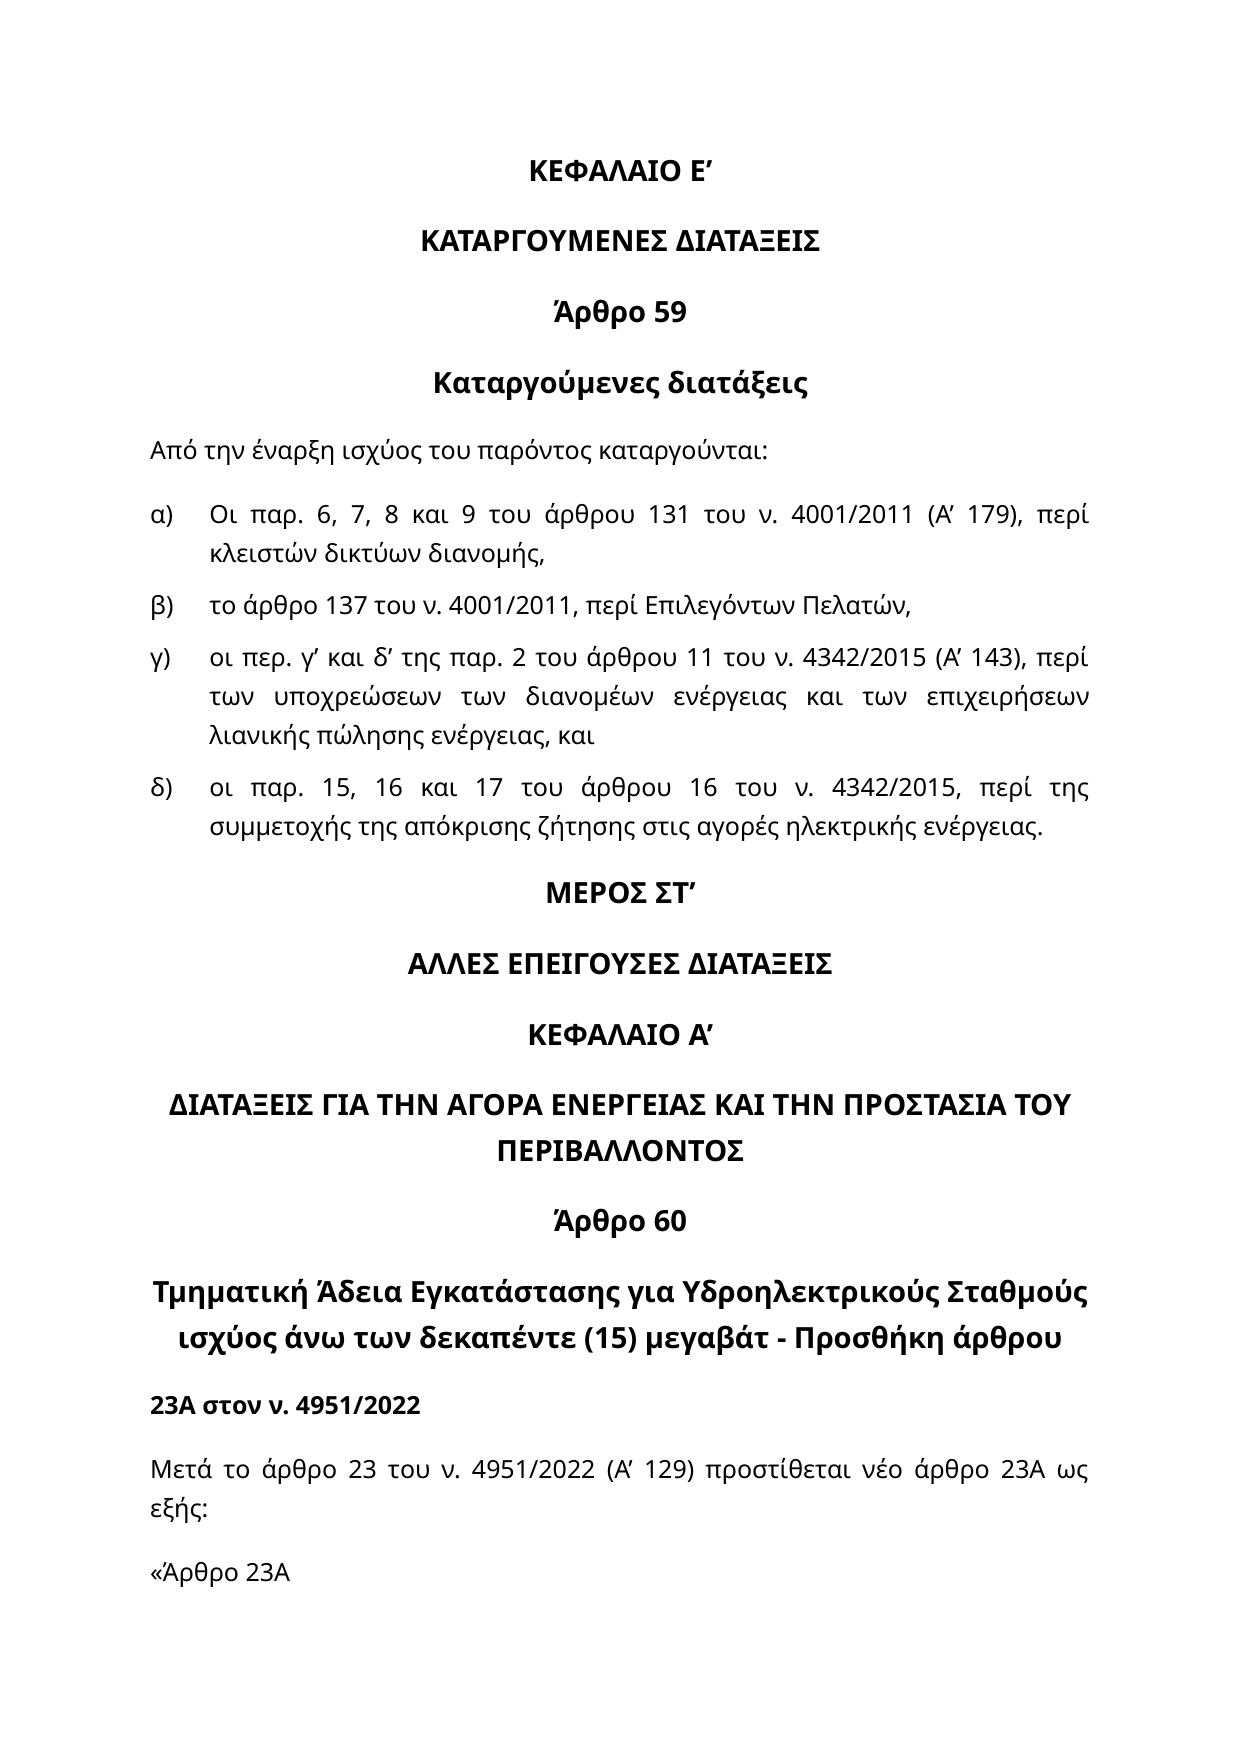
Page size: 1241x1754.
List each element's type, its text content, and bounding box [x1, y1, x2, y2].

subtitle Άρθρο 60 [150, 1201, 1090, 1240]
text «Άρθρο 23Α [150, 1555, 1090, 1589]
list β) το άρθρο 137 του ν. 4001/2011, περί Επιλεγόντων Πελατών, [150, 587, 1090, 622]
text 23Α στον ν. 4951/2022 [150, 1387, 1090, 1422]
text Μετά το άρθρο 23 του ν. 4951/2022 (Α’ 129) προστίθεται νέο άρθρο 23Α ως εξής: [150, 1452, 1090, 1525]
list α) Οι παρ. 6, 7, 8 και 9 του άρθρου 131 του ν. 4001/2011 (Α’ 179), περί κλειστών δικτύων διανομής, [150, 497, 1090, 570]
subtitle ΑΛΛΕΣ ΕΠΕΙΓΟΥΣΕΣ ΔΙΑΤΑΞΕΙΣ [150, 943, 1090, 983]
subtitle Καταργούμενες διατάξεις [150, 362, 1090, 402]
list γ) οι περ. γ’ και δ’ της παρ. 2 του άρθρου 11 του ν. 4342/2015 (Α’ 143), περί των υποχρεώσεων των διανομέων ενέργειας και των επιχειρήσεων λιανικής πώλησης ενέργειας, και [150, 639, 1090, 752]
subtitle Τμηματική Άδεια Εγκατάστασης για Υδροηλεκτρικούς Σταθμούς ισχύος άνω των δεκαπέντε (15) μεγαβάτ - Προσθήκη άρθρου [150, 1271, 1090, 1357]
subtitle ΚΕΦΑΛΑΙΟ Α’ [150, 1014, 1090, 1053]
subtitle ΚΕΦΑΛΑΙΟ Ε’ [150, 150, 1090, 190]
text Από την έναρξη ισχύος του παρόντος καταργούνται: [150, 432, 1090, 467]
subtitle ΚΑΤΑΡΓΟΥΜΕΝΕΣ ΔΙΑΤΑΞΕΙΣ [150, 221, 1090, 260]
subtitle ΔΙΑΤΑΞΕΙΣ ΓΙΑ ΤΗΝ ΑΓΟΡΑ ΕΝΕΡΓΕΙΑΣ ΚΑΙ ΤΗΝ ΠΡΟΣΤΑΣΙΑ ΤΟΥ ΠΕΡΙΒΑΛΛΟΝΤΟΣ [150, 1084, 1090, 1170]
subtitle ΜΕΡΟΣ ΣΤ’ [150, 872, 1090, 912]
subtitle Άρθρο 59 [150, 291, 1090, 331]
list δ) οι παρ. 15, 16 και 17 του άρθρου 16 του ν. 4342/2015, περί της συμμετοχής της απόκρισης ζήτησης στις αγορές ηλεκτρικής ενέργειας. [150, 769, 1090, 842]
